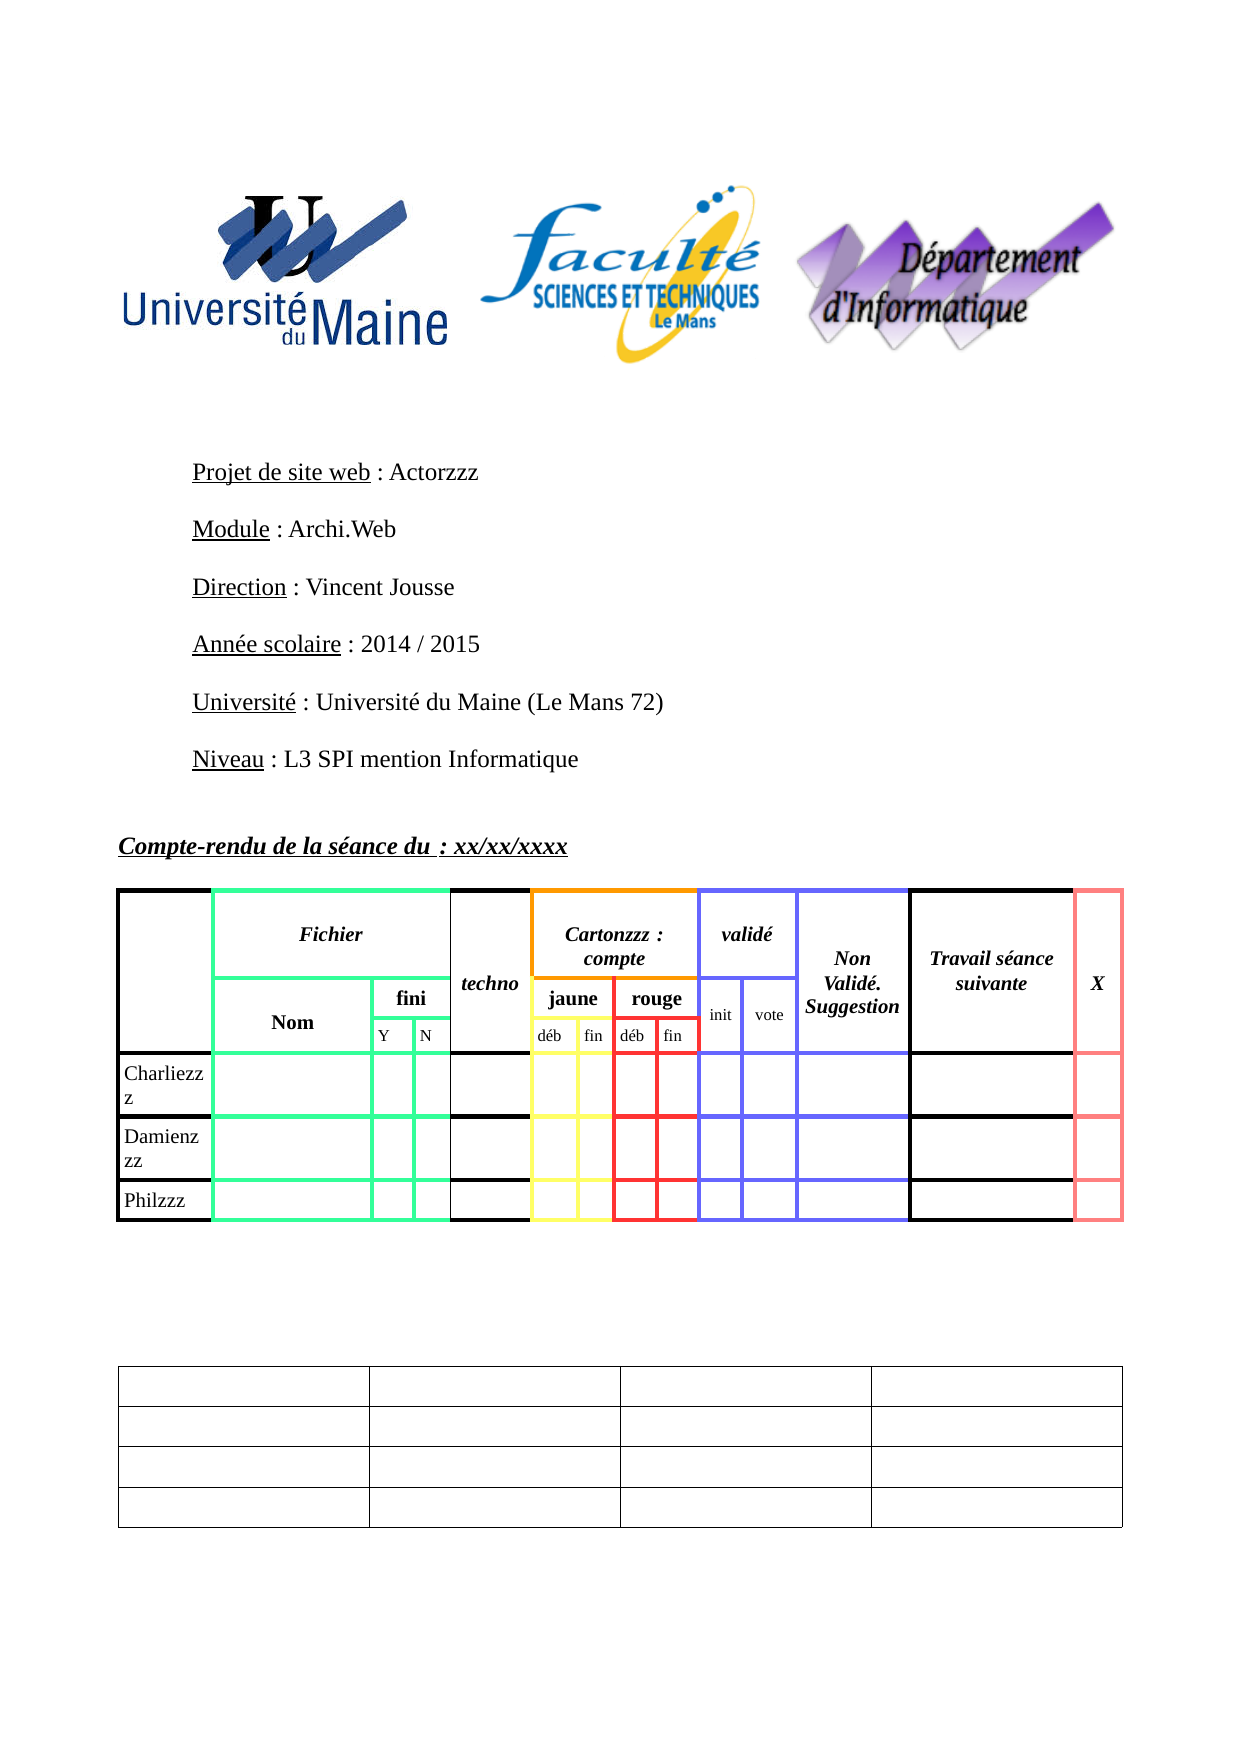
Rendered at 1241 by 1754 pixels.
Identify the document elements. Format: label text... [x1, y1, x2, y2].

table_cell [872, 1488, 1122, 1527]
table_cell [215, 1119, 370, 1178]
table_header Non Validé. Suggestion [799, 893, 908, 1051]
table_header Travail séance suivante [912, 893, 1073, 1051]
table_cell vote [744, 980, 795, 1051]
table_cell [119, 1447, 369, 1487]
table_cell [701, 1055, 740, 1114]
table_cell init [701, 980, 740, 1051]
table_cell [912, 1119, 1073, 1178]
table_cell [621, 1447, 871, 1487]
table_header X [1077, 893, 1120, 1051]
table_cell [659, 1182, 697, 1218]
text Niveau : L3 SPI mention Informatique [118, 744, 1122, 773]
picture [793, 199, 1117, 353]
table_header [119, 1367, 369, 1406]
table_cell fini [374, 980, 450, 1016]
picture [478, 182, 762, 366]
table_cell N [416, 1020, 450, 1051]
text Compte-rendu de la séance du : xx/xx/xxxx [118, 831, 1122, 859]
table_cell [534, 1182, 576, 1218]
table_cell [912, 1055, 1073, 1114]
table_cell [621, 1488, 871, 1527]
table_header [621, 1367, 871, 1406]
table_cell [416, 1119, 450, 1178]
table_cell [534, 1119, 576, 1178]
table_cell [799, 1182, 908, 1218]
table_header validé [701, 893, 795, 976]
table_header techno [451, 893, 530, 1051]
table_cell [451, 1182, 530, 1218]
table_cell jaune [534, 980, 612, 1016]
table_cell [872, 1407, 1122, 1446]
text Université : Université du Maine (Le Mans 72) [118, 687, 1122, 716]
table_header [120, 893, 211, 1051]
table_cell [580, 1055, 612, 1114]
table_cell [374, 1182, 412, 1218]
text Projet de site web : Actorzzz [118, 457, 1122, 486]
table_cell fin [580, 1020, 612, 1051]
table_cell [374, 1055, 412, 1114]
table_header [370, 1367, 620, 1406]
table_header [872, 1367, 1122, 1406]
table_cell [616, 1055, 655, 1114]
table_cell rouge [616, 980, 697, 1016]
table_cell déb [616, 1020, 655, 1051]
table_header Fichier [215, 893, 450, 976]
table_cell [659, 1119, 697, 1178]
table_cell [370, 1488, 620, 1527]
table_cell [119, 1407, 369, 1446]
text Année scolaire : 2014 / 2015 [118, 629, 1122, 658]
table_cell [701, 1119, 740, 1178]
table_cell Nom [215, 980, 370, 1051]
table_cell [215, 1182, 370, 1218]
table_cell [621, 1407, 871, 1446]
table_header [453, 176, 787, 399]
table_cell [119, 1488, 369, 1527]
table_cell [616, 1182, 655, 1218]
table_cell [374, 1119, 412, 1178]
table_cell [451, 1055, 530, 1114]
table_cell [912, 1182, 1073, 1218]
text Direction : Vincent Jousse [118, 572, 1122, 601]
table_cell déb [534, 1020, 576, 1051]
table_cell [416, 1055, 450, 1114]
table_cell [659, 1055, 697, 1114]
table_header [788, 176, 1122, 199]
table_cell [416, 1182, 450, 1218]
table_header Cartonzzz : compte [534, 893, 697, 976]
picture [123, 196, 447, 345]
table_cell [872, 1447, 1122, 1487]
table_cell [1077, 1055, 1120, 1114]
table_cell [744, 1182, 795, 1218]
table_cell [799, 1055, 908, 1114]
table_cell [215, 1055, 370, 1114]
table_cell [701, 1182, 740, 1218]
table_cell [744, 1055, 795, 1114]
table_cell [370, 1447, 620, 1487]
table_cell [1077, 1119, 1120, 1178]
table_cell fin [659, 1020, 697, 1051]
table_cell [744, 1119, 795, 1178]
table_cell Charliezzz [120, 1055, 211, 1114]
table_cell [451, 1119, 530, 1178]
table_header [118, 176, 453, 399]
table_cell [580, 1182, 612, 1218]
table_cell [580, 1119, 612, 1178]
table_cell [799, 1119, 908, 1178]
table_cell Damienzzz [120, 1119, 211, 1178]
table_header [788, 200, 1122, 399]
table_cell [1077, 1182, 1120, 1218]
table_cell [534, 1055, 576, 1114]
table_cell Philzzz [120, 1182, 211, 1218]
table_cell [370, 1407, 620, 1446]
table_cell Y [374, 1020, 412, 1051]
text Module : Archi.Web [118, 514, 1122, 543]
table_cell [616, 1119, 655, 1178]
